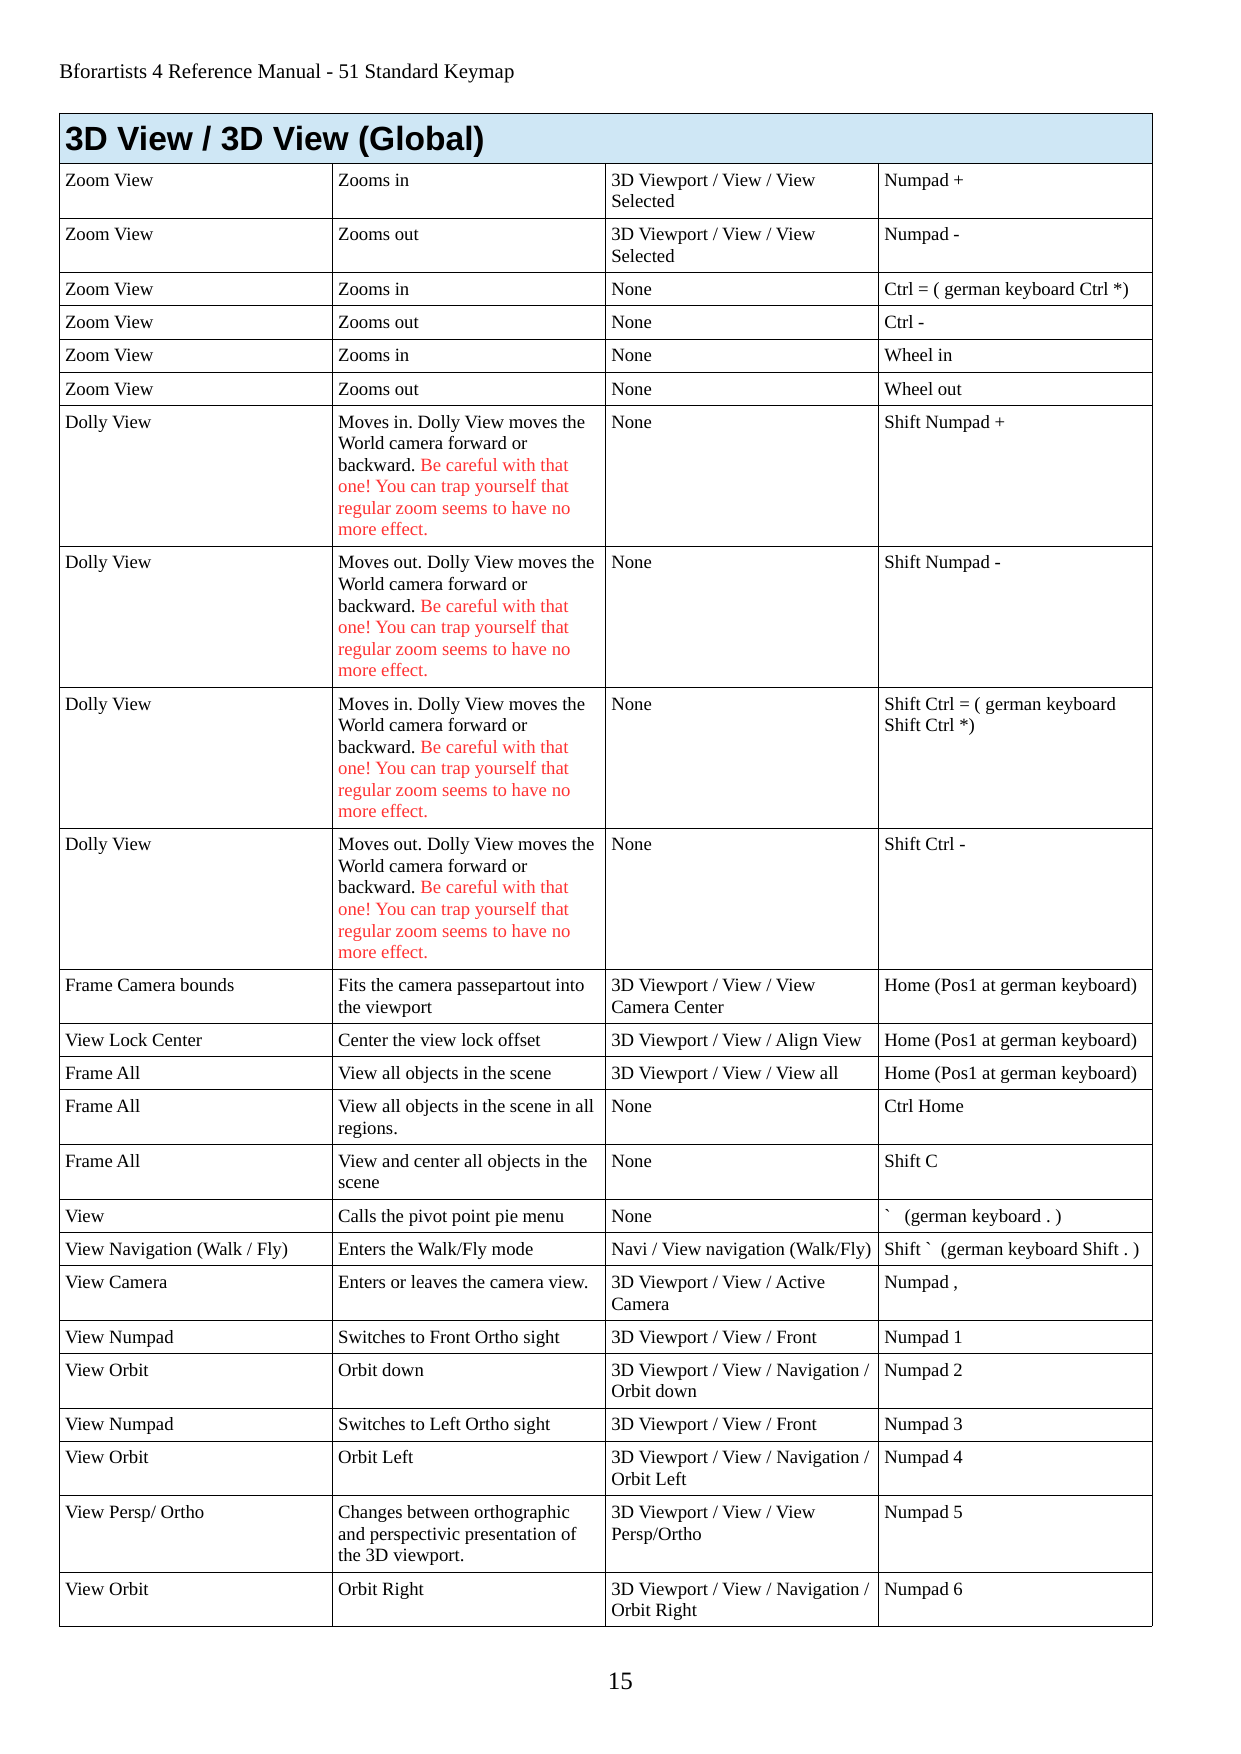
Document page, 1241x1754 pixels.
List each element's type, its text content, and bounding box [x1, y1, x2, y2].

table_cell Shift Ctrl = ( german keyboard Shift Ctrl *) [879, 688, 1152, 827]
table_cell View and center all objects in the scene [333, 1145, 605, 1199]
table_cell Zoom View [60, 219, 332, 272]
table_cell ` (german keyboard . ) [879, 1200, 1152, 1232]
table_cell Enters or leaves the camera view. [333, 1266, 605, 1320]
table_cell Orbit Right [333, 1573, 605, 1626]
table_cell View Numpad [60, 1321, 332, 1353]
table_cell Navi / View navigation (Walk/Fly) [606, 1233, 878, 1265]
table_cell Shift ` (german keyboard Shift . ) [879, 1233, 1152, 1265]
table_cell 3D Viewport / View / View Persp/Ortho [606, 1496, 878, 1572]
table_cell Frame Camera bounds [60, 970, 332, 1023]
table_cell Ctrl - [879, 306, 1152, 338]
table_cell Enters the Walk/Fly mode [333, 1233, 605, 1265]
table_cell Orbit down [333, 1354, 605, 1407]
table_cell Home (Pos1 at german keyboard) [879, 1057, 1152, 1089]
table_cell Ctrl = ( german keyboard Ctrl *) [879, 273, 1152, 305]
table_cell Moves out. Dolly View moves the World camera forward or backward. Be careful with that one! You can trap yourself that regular zoom seems to have no more effect. [333, 829, 605, 968]
table_cell Numpad + [879, 164, 1152, 217]
table_cell View all objects in the scene in all regions. [333, 1090, 605, 1144]
table_cell View [60, 1200, 332, 1232]
table_cell Numpad , [879, 1266, 1152, 1320]
table_cell Dolly View [60, 406, 332, 546]
table_cell Zoom View [60, 373, 332, 405]
table_cell Center the view lock offset [333, 1024, 605, 1056]
table_cell 3D Viewport / View / View Camera Center [606, 970, 878, 1023]
table_cell 3D Viewport / View / View Selected [606, 219, 878, 272]
table_cell None [606, 373, 878, 405]
table_cell Home (Pos1 at german keyboard) [879, 970, 1152, 1023]
table_cell 3D Viewport / View / Navigation / Orbit Left [606, 1442, 878, 1495]
table_cell View Persp/ Ortho [60, 1496, 332, 1572]
table_cell Zooms in [333, 340, 605, 372]
table_cell None [606, 829, 878, 968]
table_cell Zooms out [333, 306, 605, 338]
table_cell 3D Viewport / View / View Selected [606, 164, 878, 217]
table_cell View Lock Center [60, 1024, 332, 1056]
table_cell View Orbit [60, 1573, 332, 1626]
table_cell View Navigation (Walk / Fly) [60, 1233, 332, 1265]
table_cell Zoom View [60, 273, 332, 305]
table_cell None [606, 340, 878, 372]
table_cell 3D Viewport / View / View all [606, 1057, 878, 1089]
table_cell Home (Pos1 at german keyboard) [879, 1024, 1152, 1056]
table_cell Wheel in [879, 340, 1152, 372]
table_cell 3D Viewport / View / Align View [606, 1024, 878, 1056]
table_cell Shift Numpad - [879, 547, 1152, 687]
table_cell 3D Viewport / View / Navigation / Orbit Right [606, 1573, 878, 1626]
table_cell Numpad 6 [879, 1573, 1152, 1626]
table_cell Moves in. Dolly View moves the World camera forward or backward. Be careful with that one! You can trap yourself that regular zoom seems to have no more effect. [333, 688, 605, 827]
table_cell Numpad 3 [879, 1409, 1152, 1441]
table_cell None [606, 547, 878, 687]
table_cell None [606, 1200, 878, 1232]
table_cell 3D Viewport / View / Front [606, 1409, 878, 1441]
table_cell Numpad - [879, 219, 1152, 272]
table_cell None [606, 1145, 878, 1199]
table_cell View Camera [60, 1266, 332, 1320]
table_cell Moves in. Dolly View moves the World camera forward or backward. Be careful with that one! You can trap yourself that regular zoom seems to have no more effect. [333, 406, 605, 546]
table_cell Switches to Front Ortho sight [333, 1321, 605, 1353]
table_cell Numpad 4 [879, 1442, 1152, 1495]
table_cell Frame All [60, 1145, 332, 1199]
table_cell Changes between orthographic and perspectivic presentation of the 3D viewport. [333, 1496, 605, 1572]
table_cell View Numpad [60, 1409, 332, 1441]
table_cell Dolly View [60, 547, 332, 687]
table_cell Zoom View [60, 306, 332, 338]
table_cell Numpad 1 [879, 1321, 1152, 1353]
table_cell View Orbit [60, 1442, 332, 1495]
table_cell Zoom View [60, 340, 332, 372]
table_cell Shift Numpad + [879, 406, 1152, 546]
table_cell Moves out. Dolly View moves the World camera forward or backward. Be careful with that one! You can trap yourself that regular zoom seems to have no more effect. [333, 547, 605, 687]
table_cell Zooms out [333, 373, 605, 405]
table_cell Shift C [879, 1145, 1152, 1199]
table_cell Zooms in [333, 164, 605, 217]
table_header 3D View / 3D View (Global) [60, 114, 1152, 163]
table_cell 3D Viewport / View / Active Camera [606, 1266, 878, 1320]
table_cell Calls the pivot point pie menu [333, 1200, 605, 1232]
table_cell Zoom View [60, 164, 332, 217]
table_cell Numpad 5 [879, 1496, 1152, 1572]
table_cell Shift Ctrl - [879, 829, 1152, 968]
table_cell Orbit Left [333, 1442, 605, 1495]
table_cell None [606, 1090, 878, 1144]
table_cell Numpad 2 [879, 1354, 1152, 1407]
table_cell Wheel out [879, 373, 1152, 405]
table_cell Dolly View [60, 829, 332, 968]
table_cell Frame All [60, 1057, 332, 1089]
table_cell 3D Viewport / View / Navigation / Orbit down [606, 1354, 878, 1407]
table_cell Zooms in [333, 273, 605, 305]
table_cell None [606, 306, 878, 338]
table_cell None [606, 406, 878, 546]
table_cell View all objects in the scene [333, 1057, 605, 1089]
table_cell Dolly View [60, 688, 332, 827]
table_cell View Orbit [60, 1354, 332, 1407]
table_cell 3D Viewport / View / Front [606, 1321, 878, 1353]
table_cell Frame All [60, 1090, 332, 1144]
table_cell Zooms out [333, 219, 605, 272]
table_cell Switches to Left Ortho sight [333, 1409, 605, 1441]
table_cell None [606, 273, 878, 305]
table_cell Fits the camera passepartout into the viewport [333, 970, 605, 1023]
table_cell None [606, 688, 878, 827]
table_cell Ctrl Home [879, 1090, 1152, 1144]
